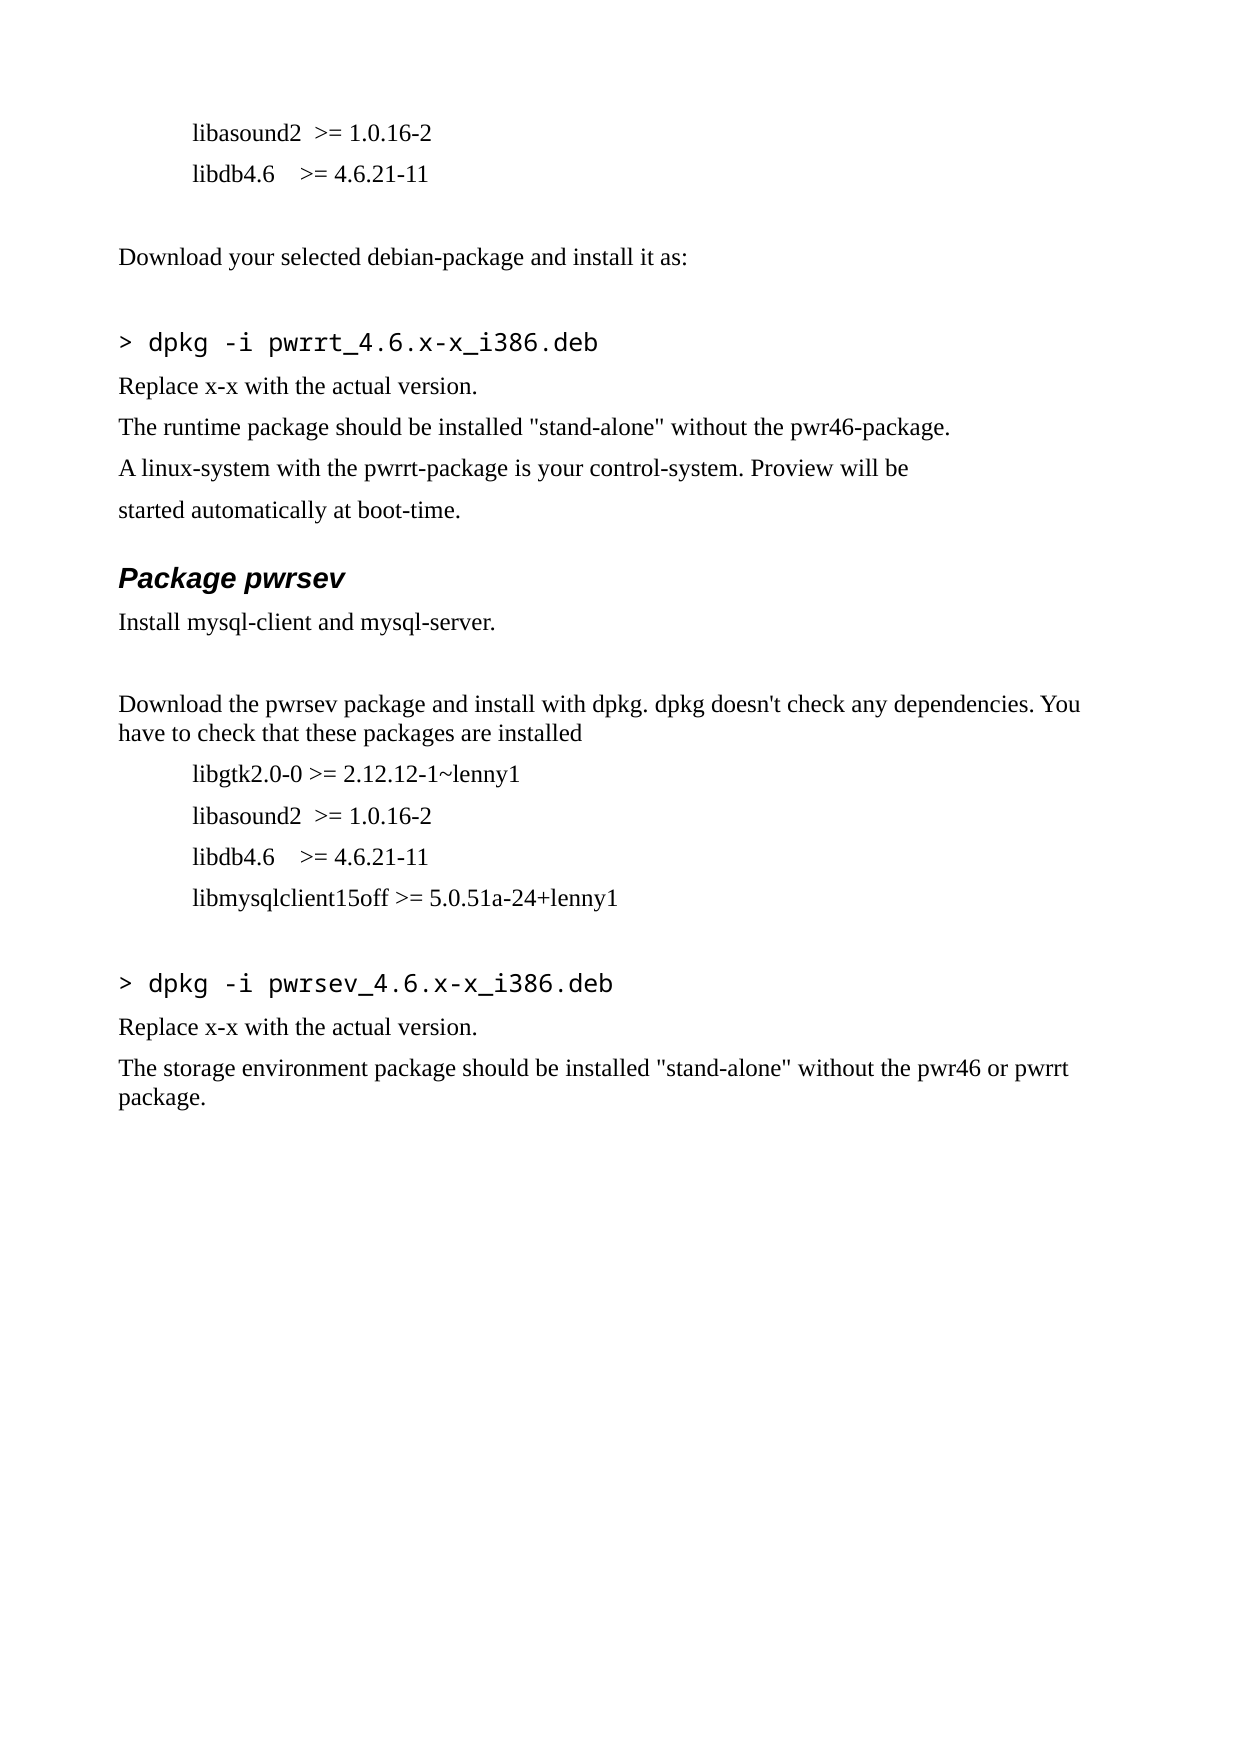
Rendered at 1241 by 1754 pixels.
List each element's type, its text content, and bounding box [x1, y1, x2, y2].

text Download the pwrsev package and install with dpkg. dpkg doesn't check any dependencies. You have to check that these packages are installed [118, 689, 1122, 747]
text libmysqlclient15off >= 5.0.51a-24+lenny1 [192, 883, 1122, 912]
text Replace x-x with the actual version. [118, 371, 1122, 400]
text started automatically at boot-time. [118, 495, 1122, 523]
text > dpkg -i pwrrt_4.6.x-x_i386.deb [118, 324, 1122, 358]
text libasound2 >= 1.0.16-2 [192, 801, 1122, 829]
subtitle Package pwrsev [118, 561, 1122, 594]
text libgtk2.0-0 >= 2.12.12-1~lenny1 [192, 759, 1122, 788]
text libdb4.6 >= 4.6.21-11 [192, 159, 1122, 188]
text Install mysql-client and mysql-server. [118, 607, 1122, 636]
text Download your selected debian-package and install it as: [118, 242, 1122, 271]
text libasound2 >= 1.0.16-2 [192, 118, 1122, 147]
text The runtime package should be installed "stand-alone" without the pwr46-package. [118, 412, 1122, 441]
text > dpkg -i pwrsev_4.6.x-x_i386.deb [118, 966, 1122, 1000]
text Replace x-x with the actual version. [118, 1012, 1122, 1041]
text A linux-system with the pwrrt-package is your control-system. Proview will be [118, 453, 1122, 482]
text libdb4.6 >= 4.6.21-11 [192, 842, 1122, 871]
text The storage environment package should be installed "stand-alone" without the pwr46 or pwrrt package. [118, 1053, 1122, 1111]
